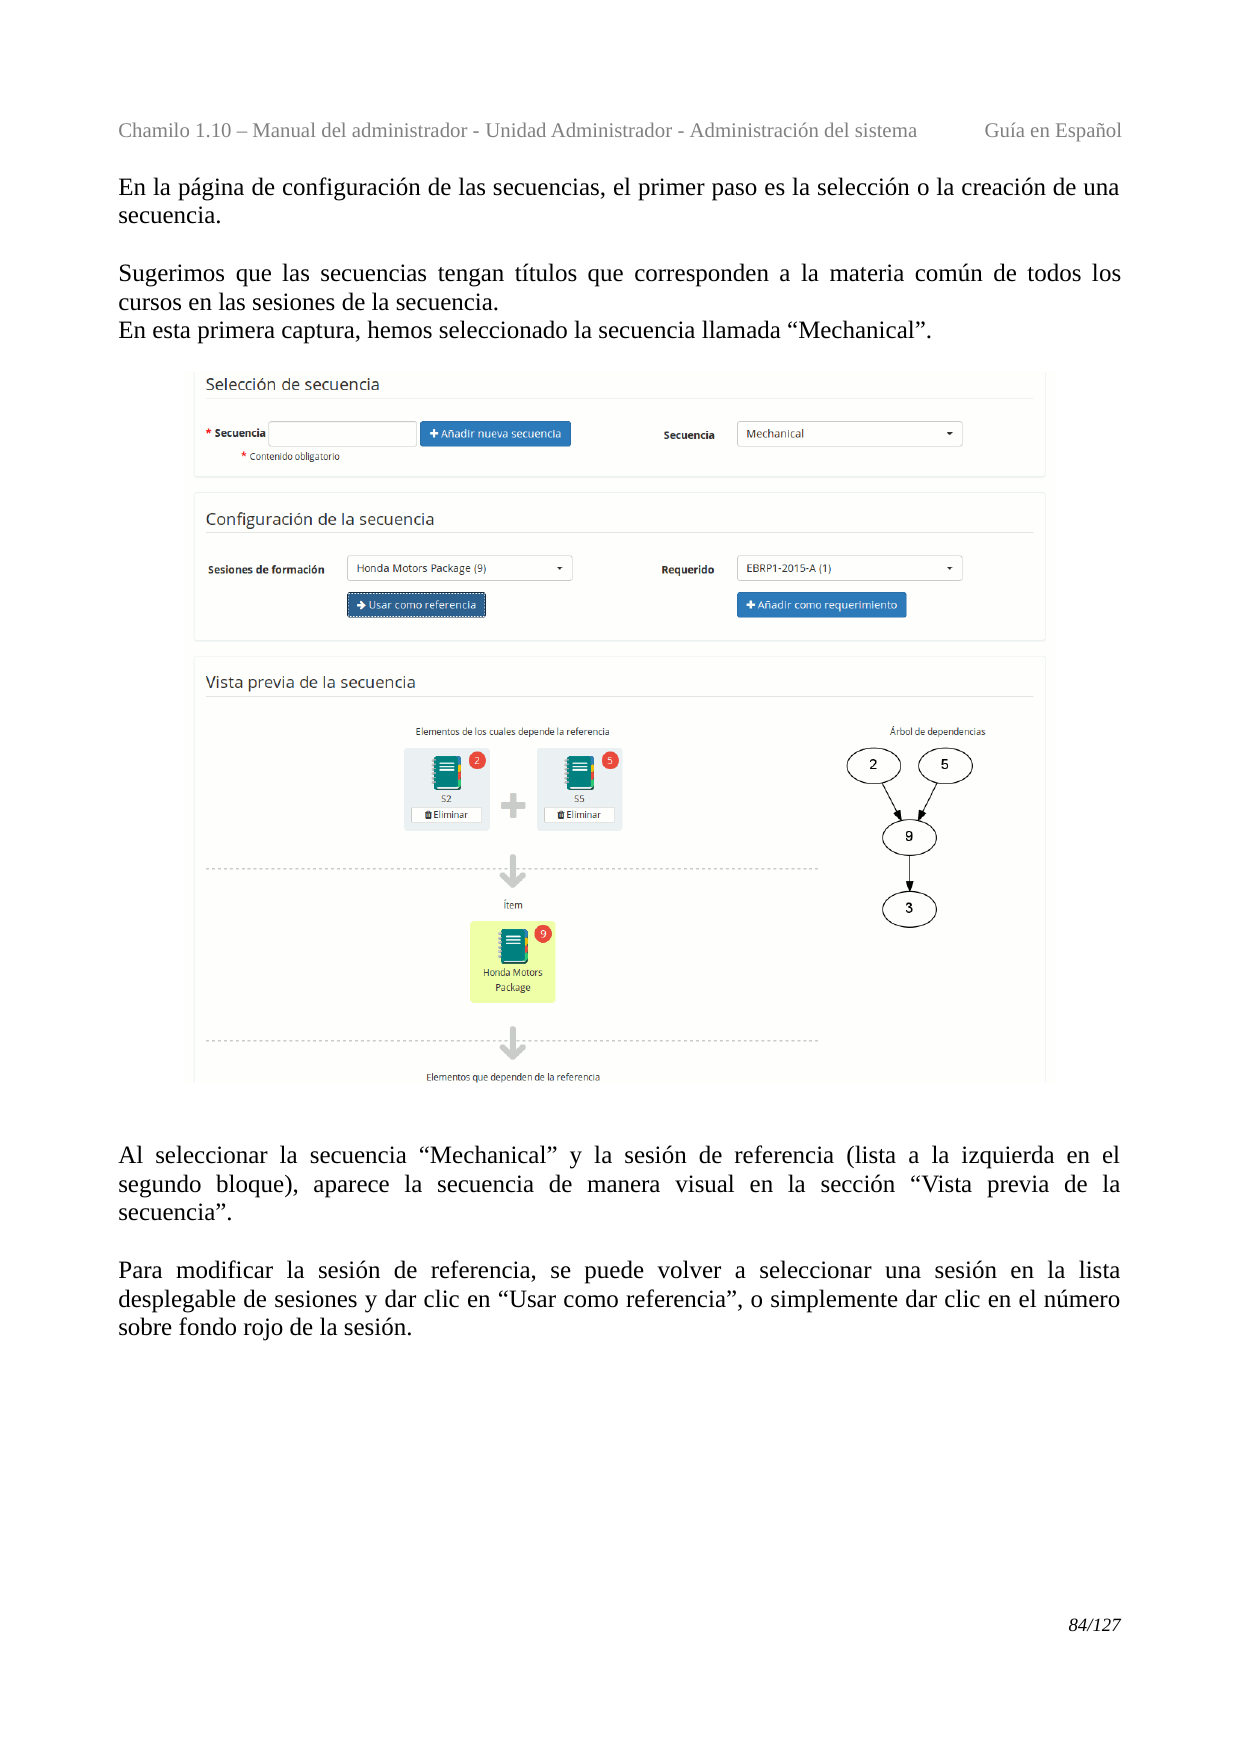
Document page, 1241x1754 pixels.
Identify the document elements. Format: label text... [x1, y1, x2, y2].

text Para modificar la sesión de referencia, se puede volver a seleccionar una sesión en la lista desplegable de sesiones y dar clic en “Usar como referencia”, o simplemente dar clic en el número sobre fondo rojo de la sesión. [118, 1255, 1122, 1341]
picture [183, 372, 1057, 1083]
text Al seleccionar la secuencia “Mechanical” y la sesión de referencia (lista a la izquierda en el segundo bloque), aparece la secuencia de manera visual en la sección “Vista previa de la secuencia”. [118, 1140, 1122, 1226]
text Sugerimos que las secuencias tengan títulos que corresponden a la materia común de todos los cursos en las sesiones de la secuencia. [118, 258, 1122, 315]
text En esta primera captura, hemos seleccionado la secuencia llamada “Mechanical”. [118, 315, 1122, 344]
text En la página de configuración de las secuencias, el primer paso es la selección o la creación de una secuencia. [118, 172, 1122, 229]
